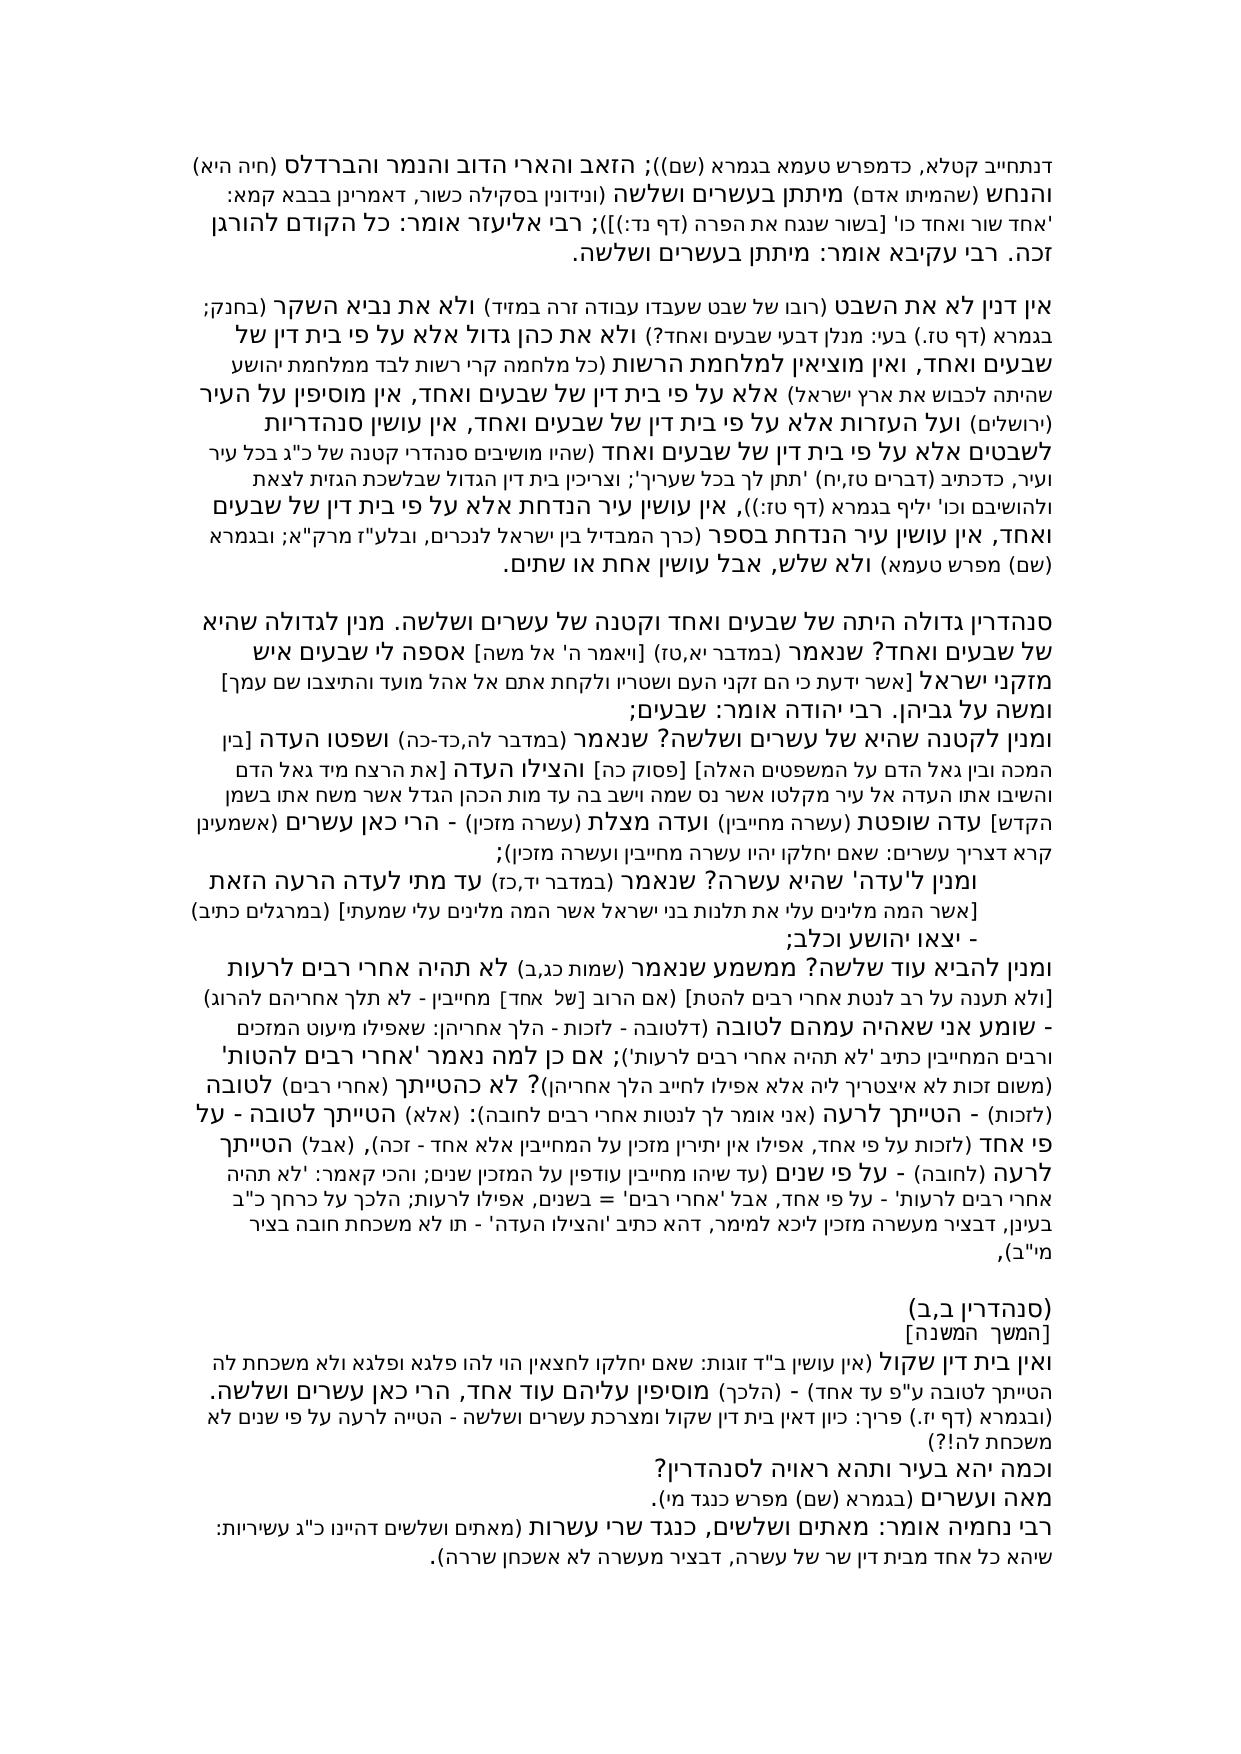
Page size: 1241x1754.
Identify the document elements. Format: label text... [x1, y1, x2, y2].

text מאה ועשרים (בגמרא (שם) מפרש כנגד מי). [187, 1483, 1053, 1512]
text וכמה יהא בעיר ותהא ראויה לסנהדרין? [187, 1454, 1053, 1483]
text סנהדרין גדולה היתה של שבעים ואחד וקטנה של עשרים ושלשה. מנין לגדולה שהיא של שבעים ואחד? שנאמר (במדבר יא,טז) [ויאמר ה' אל משה] אספה לי שבעים איש מזקני ישראל [אשר ידעת כי הם זקני העם ושטריו ולקחת אתם אל אהל מועד והתיצבו שם עמך] ומשה על גביהן. רבי יהודה אומר: שבעים; [187, 608, 1053, 724]
text אין דנין לא את השבט (רובו של שבט שעבדו עבודה זרה במזיד) ולא את נביא השקר (בחנק; בגמרא (דף טז.) בעי: מנלן דבעי שבעים ואחד?) ולא את כהן גדול אלא על פי בית דין של שבעים ואחד, ואין מוציאין למלחמת הרשות (כל מלחמה קרי רשות לבד ממלחמת יהושע שהיתה לכבוש את ארץ ישראל) אלא על פי בית דין של שבעים ואחד, אין מוסיפין על העיר (ירושלים) ועל העזרות אלא על פי בית דין של שבעים ואחד, אין עושין סנהדריות לשבטים אלא על פי בית דין של שבעים ואחד (שהיו מושיבים סנהדרי קטנה של כ"ג בכל עיר ועיר, כדכתיב (דברים טז,יח) 'תתן לך בכל שעריך'; וצריכין בית דין הגדול שבלשכת הגזית לצאת ולהושיבם וכו' יליף בגמרא (דף טז:)), אין עושין עיר הנדחת אלא על פי בית דין של שבעים ואחד, אין עושין עיר הנדחת בספר (כרך המבדיל בין ישראל לנכרים, ובלע"ז מרק"א; ובגמרא (שם) מפרש טעמא) ולא שלש, אבל עושין אחת או שתים. [187, 291, 1053, 579]
text רבי נחמיה אומר: מאתים ושלשים, כנגד שרי עשרות (מאתים ושלשים דהיינו כ"ג עשיריות: שיהא כל אחד מבית דין שר של עשרה, דבציר מעשרה לא אשכחן שררה). [187, 1512, 1053, 1571]
text ומנין לקטנה שהיא של עשרים ושלשה? שנאמר (במדבר לה,כד-כה) ושפטו העדה [בין המכה ובין גאל הדם על המשפטים האלה] [פסוק כה] והצילו העדה [את הרצח מיד גאל הדם והשיבו אתו העדה אל עיר מקלטו אשר נס שמה וישב בה עד מות הכהן הגדל אשר משח אתו בשמן הקדש] עדה שופטת (עשרה מחייבין) ועדה מצלת (עשרה מזכין) - הרי כאן עשרים (אשמעינן קרא דצריך עשרים: שאם יחלקו יהיו עשרה מחייבין ועשרה מזכין); [187, 724, 1053, 866]
text ואין בית דין שקול (אין עושין ב"ד זוגות: שאם יחלקו לחצאין הוי להו פלגא ופלגא ולא משכחת לה הטייתך לטובה ע"פ עד אחד) - (הלכך) מוסיפין עליהם עוד אחד, הרי כאן עשרים ושלשה. (ובגמרא (דף יז.) פריך: כיון דאין בית דין שקול ומצרכת עשרים ושלשה - הטייה לרעה על פי שנים לא משכחת לה!?) [187, 1347, 1053, 1454]
text (סנהדרין ב,ב) [187, 1294, 1053, 1323]
text ומנין ל'עדה' שהיא עשרה? שנאמר (במדבר יד,כז) עד מתי לעדה הרעה הזאת [אשר המה מלינים עלי את תלנות בני ישראל אשר המה מלינים עלי שמעתי] (במרגלים כתיב) - יצאו יהושע וכלב; [187, 866, 978, 953]
text דנתחייב קטלא, כדמפרש טעמא בגמרא (שם)); הזאב והארי הדוב והנמר והברדלס (חיה היא) והנחש (שהמיתו אדם) מיתתן בעשרים ושלשה (ונידונין בסקילה כשור, דאמרינן בבבא קמא: 'אחד שור ואחד כו' [בשור שנגח את הפרה (דף נד:)]); רבי אליעזר אומר: כל הקודם להורגן זכה. רבי עקיבא אומר: מיתתן בעשרים ושלשה. [187, 150, 1053, 267]
text [המשך המשנה] [187, 1323, 1053, 1347]
text ומנין להביא עוד שלשה? ממשמע שנאמר (שמות כג,ב) לא תהיה אחרי רבים לרעות [ולא תענה על רב לנטת אחרי רבים להטת] (אם הרוב [של אחד] מחייבין - לא תלך אחריהם להרוג) - שומע אני שאהיה עמהם לטובה (דלטובה - לזכות - הלך אחריהן: שאפילו מיעוט המזכים ורבים המחייבין כתיב 'לא תהיה אחרי רבים לרעות'); אם כן למה נאמר 'אחרי רבים להטות' (משום זכות לא איצטריך ליה אלא אפילו לחייב הלך אחריהן)? לא כהטייתך (אחרי רבים) לטובה (לזכות) - הטייתך לרעה (אני אומר לך לנטות אחרי רבים לחובה): (אלא) הטייתך לטובה - על פי אחד (לזכות על פי אחד, אפילו אין יתירין מזכין על המחייבין אלא אחד - זכה), (אבל) הטייתך לרעה (לחובה) - על פי שנים (עד שיהו מחייבין עודפין על המזכין שנים; והכי קאמר: 'לא תהיה אחרי רבים לרעות' - על פי אחד, אבל 'אחרי רבים' = בשנים, אפילו לרעות; הלכך על כרחך כ"ב בעינן, דבציר מעשרה מזכין ליכא למימר, דהא כתיב 'והצילו העדה' - תו לא משכחת חובה בציר מי"ב), [187, 953, 1053, 1265]
